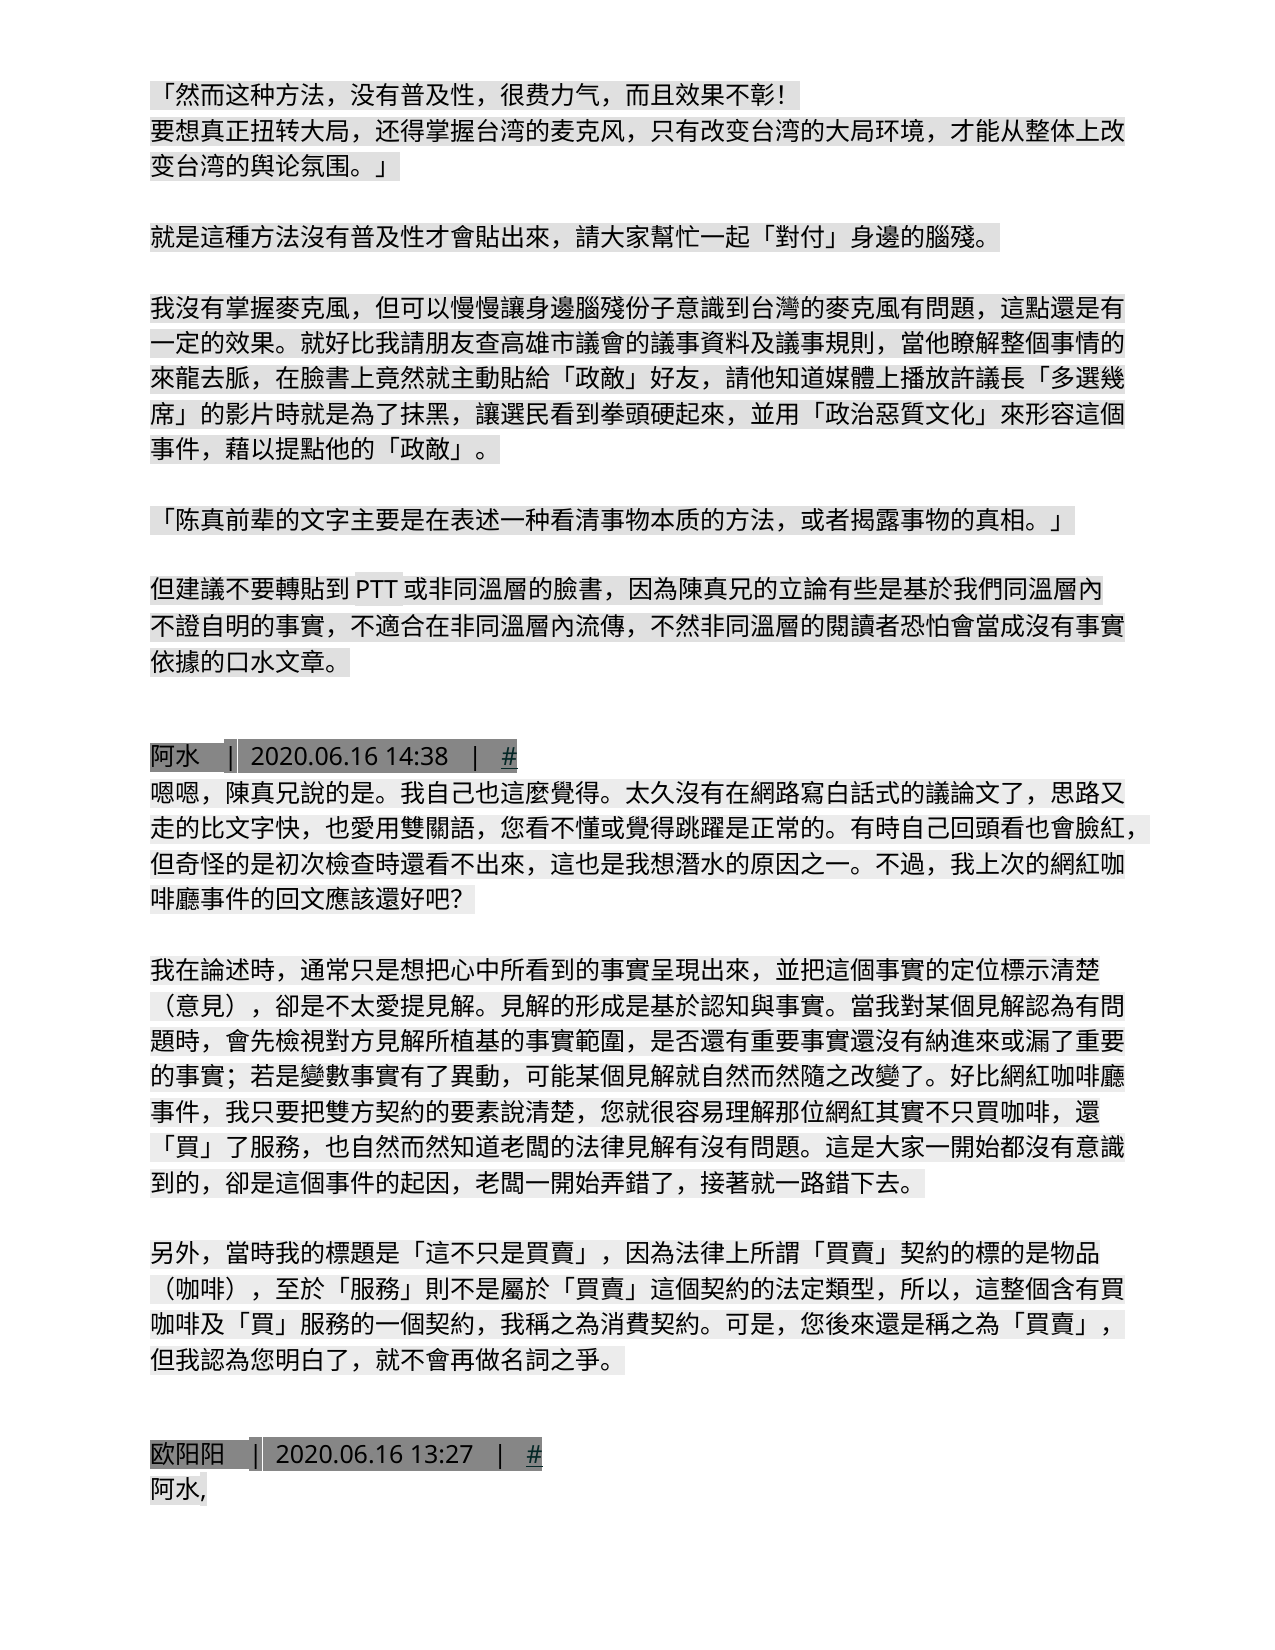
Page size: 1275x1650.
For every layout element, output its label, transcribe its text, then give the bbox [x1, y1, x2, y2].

text 阿水 | 2020.06.16 14:38 | # [150, 737, 1125, 773]
text 阿水, [150, 1471, 1125, 1542]
text 嗯嗯，陳真兄說的是。我自己也這麼覺得。太久沒有在網路寫白話式的議論文了，思路又走的比文字快，也愛用雙關語，您看不懂或覺得跳躍是正常的。有時自己回頭看也會臉紅，但奇怪的是初次檢查時還看不出來，這也是我想潛水的原因之一。不過，我上次的網紅咖啡廳事件的回文應該還好吧？ 我在論述時，通常只是想把心中所看到的事實呈現出來，並把這個事實的定位標示清楚（意見），卻是不太愛提見解。見解的形成是基於認知與事實。當我對某個見解認為有問題時，會先檢視對方見解所植基的事實範圍，是否還有重要事實還沒有納進來或漏了重要的事實；若是變數事實有了異動，可能某個見解就自然而然隨之改變了。好比網紅咖啡廳事件，我只要把雙方契約的要素說清楚，您就很容易理解那位網紅其實不只買咖啡，還「買」了服務，也自然而然知道老闆的法律見解有沒有問題。這是大家一開始都沒有意識到的，卻是這個事件的起因，老闆一開始弄錯了，接著就一路錯下去。 另外，當時我的標題是「這不只是買賣」，因為法律上所謂「買賣」契約的標的是物品（咖啡），至於「服務」則不是屬於「買賣」這個契約的法定類型，所以，這整個含有買咖啡及「買」服務的一個契約，我稱之為消費契約。可是，您後來還是稱之為「買賣」，但我認為您明白了，就不會再做名詞之爭。 [150, 773, 1125, 1410]
text 「然而这种方法，没有普及性，很费力气，而且效果不彰！ 要想真正扭转大局，还得掌握台湾的麦克风，只有改变台湾的大局环境，才能从整体上改变台湾的舆论氛围。」 就是這種方法沒有普及性才會貼出來，請大家幫忙一起「對付」身邊的腦殘。 我沒有掌握麥克風，但可以慢慢讓身邊腦殘份子意識到台灣的麥克風有問題，這點還是有一定的效果。就好比我請朋友查高雄市議會的議事資料及議事規則，當他瞭解整個事情的來龍去脈，在臉書上竟然就主動貼給「政敵」好友，請他知道媒體上播放許議長「多選幾席」的影片時就是為了抹黑，讓選民看到拳頭硬起來，並用「政治惡質文化」來形容這個事件，藉以提點他的「政敵」。 「陈真前辈的文字主要是在表述一种看清事物本质的方法，或者揭露事物的真相。」 但建議不要轉貼到PTT或非同溫層的臉書，因為陳真兄的立論有些是基於我們同溫層內不證自明的事實，不適合在非同溫層內流傳，不然非同溫層的閱讀者恐怕會當成沒有事實依據的口水文章。 [150, 75, 1125, 712]
text 欧阳阳 | 2020.06.16 13:27 | # [150, 1435, 1125, 1471]
